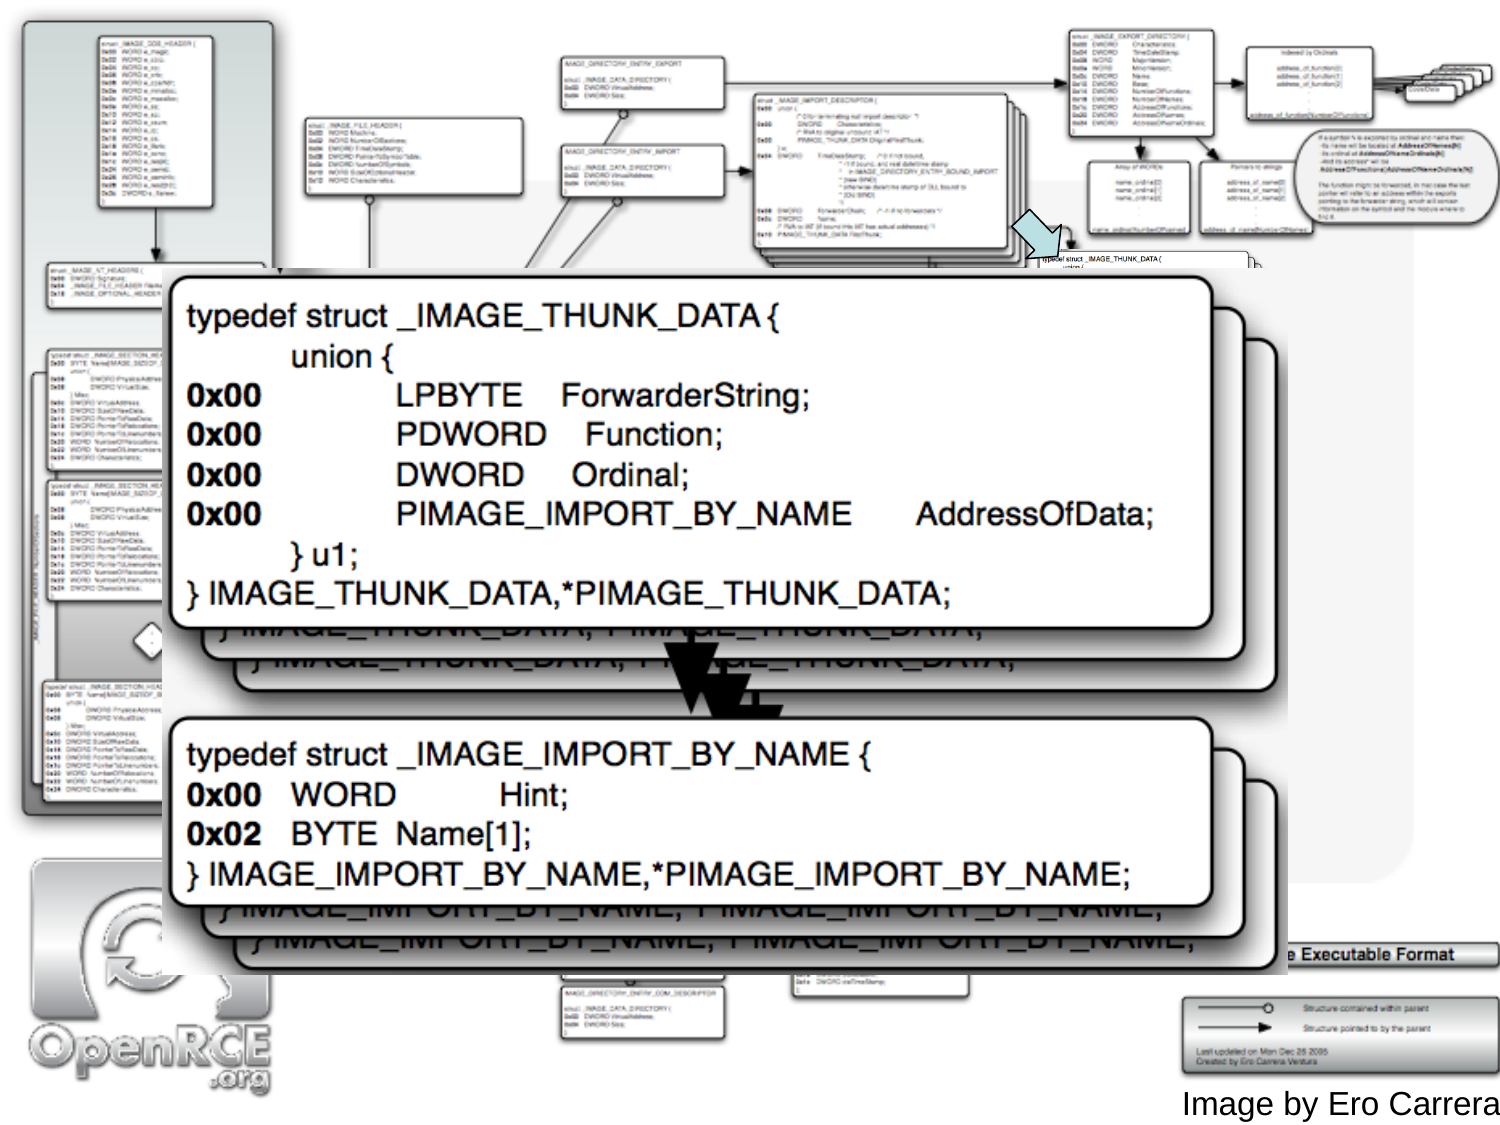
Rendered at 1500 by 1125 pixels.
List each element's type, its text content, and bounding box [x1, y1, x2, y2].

text_box [1011, 209, 1062, 259]
text_box Image by Ero Carrera [1167, 1074, 1500, 1125]
picture [0, 0, 1500, 1118]
